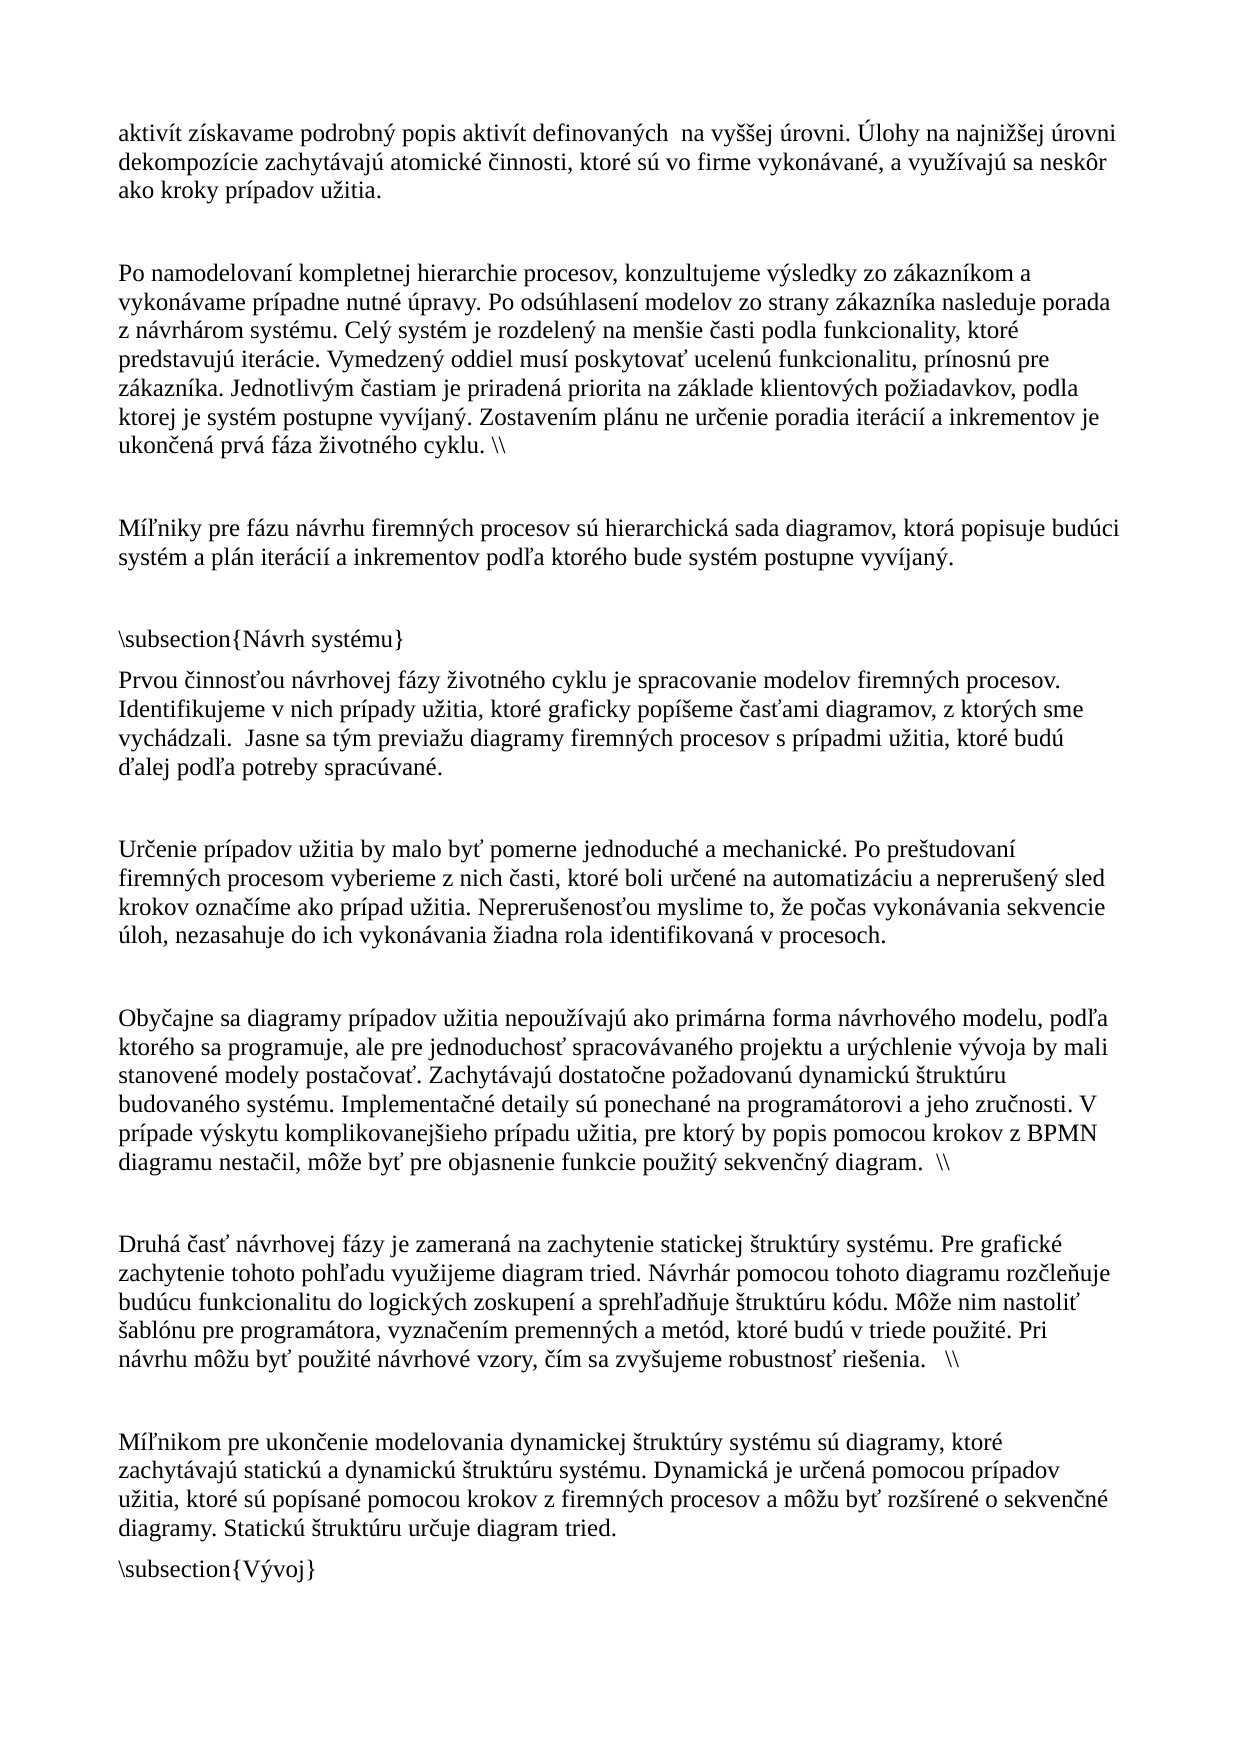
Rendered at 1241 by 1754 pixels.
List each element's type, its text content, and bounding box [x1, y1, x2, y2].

text aktivít získavame podrobný popis aktivít definovaných na vyššej úrovni. Úlohy na najnižšej úrovni dekompozície zachytávajú atomické činnosti, ktoré sú vo firme vykonávané, a využívajú sa neskôr ako kroky prípadov užitia. [118, 118, 1122, 204]
text Míľniky pre fázu návrhu firemných procesov sú hierarchická sada diagramov, ktorá popisuje budúci systém a plán iterácií a inkrementov podľa ktorého bude systém postupne vyvíjaný. [118, 513, 1122, 571]
text Po namodelovaní kompletnej hierarchie procesov, konzultujeme výsledky zo zákazníkom a vykonávame prípadne nutné úpravy. Po odsúhlasení modelov zo strany zákazníka nasleduje porada z návrhárom systému. Celý systém je rozdelený na menšie časti podla funkcionality, ktoré predstavujú iterácie. Vymedzený oddiel musí poskytovať ucelenú funkcionalitu, prínosnú pre zákazníka. Jednotlivým častiam je priradená priorita na základe klientových požiadavkov, podla ktorej je systém postupne vyvíjaný. Zostavením plánu ne určenie poradia iterácií a inkrementov je ukončená prvá fáza životného cyklu. \\ [118, 258, 1122, 459]
text Obyčajne sa diagramy prípadov užitia nepoužívajú ako primárna forma návrhového modelu, podľa ktorého sa programuje, ale pre jednoduchosť spracovávaného projektu a urýchlenie vývoja by mali stanovené modely postačovať. Zachytávajú dostatočne požadovanú dynamickú štruktúru budovaného systému. Implementačné detaily sú ponechané na programátorovi a jeho zručnosti. V prípade výskytu komplikovanejšieho prípadu užitia, pre ktorý by popis pomocou krokov z BPMN diagramu nestačil, môže byť pre objasnenie funkcie použitý sekvenčný diagram. \\ [118, 1003, 1122, 1176]
text \subsection{Návrh systému} [118, 624, 1122, 653]
text Určenie prípadov užitia by malo byť pomerne jednoduché a mechanické. Po preštudovaní firemných procesom vyberieme z nich časti, ktoré boli určené na automatizáciu a neprerušený sled krokov označíme ako prípad užitia. Neprerušenosťou myslime to, že počas vykonávania sekvencie úloh, nezasahuje do ich vykonávania žiadna rola identifikovaná v procesoch. [118, 834, 1122, 949]
text Míľnikom pre ukončenie modelovania dynamickej štruktúry systému sú diagramy, ktoré zachytávajú statickú a dynamickú štruktúru systému. Dynamická je určená pomocou prípadov užitia, ktoré sú popísané pomocou krokov z firemných procesov a môžu byť rozšírené o sekvenčné diagramy. Statickú štruktúru určuje diagram tried. [118, 1427, 1122, 1542]
text Druhá časť návrhovej fázy je zameraná na zachytenie statickej štruktúry systému. Pre grafické zachytenie tohoto pohľadu využijeme diagram tried. Návrhár pomocou tohoto diagramu rozčleňuje budúcu funkcionalitu do logických zoskupení a sprehľadňuje štruktúru kódu. Môže nim nastoliť šablónu pre programátora, vyznačením premenných a metód, ktoré budú v triede použité. Pri návrhu môžu byť použité návrhové vzory, čím sa zvyšujeme robustnosť riešenia. \\ [118, 1229, 1122, 1373]
text \subsection{Vývoj} [118, 1554, 1122, 1583]
text Prvou činnosťou návrhovej fázy životného cyklu je spracovanie modelov firemných procesov. Identifikujeme v nich prípady užitia, ktoré graficky popíšeme časťami diagramov, z ktorých sme vychádzali. Jasne sa tým previažu diagramy firemných procesov s prípadmi užitia, ktoré budú ďalej podľa potreby spracúvané. [118, 666, 1122, 781]
